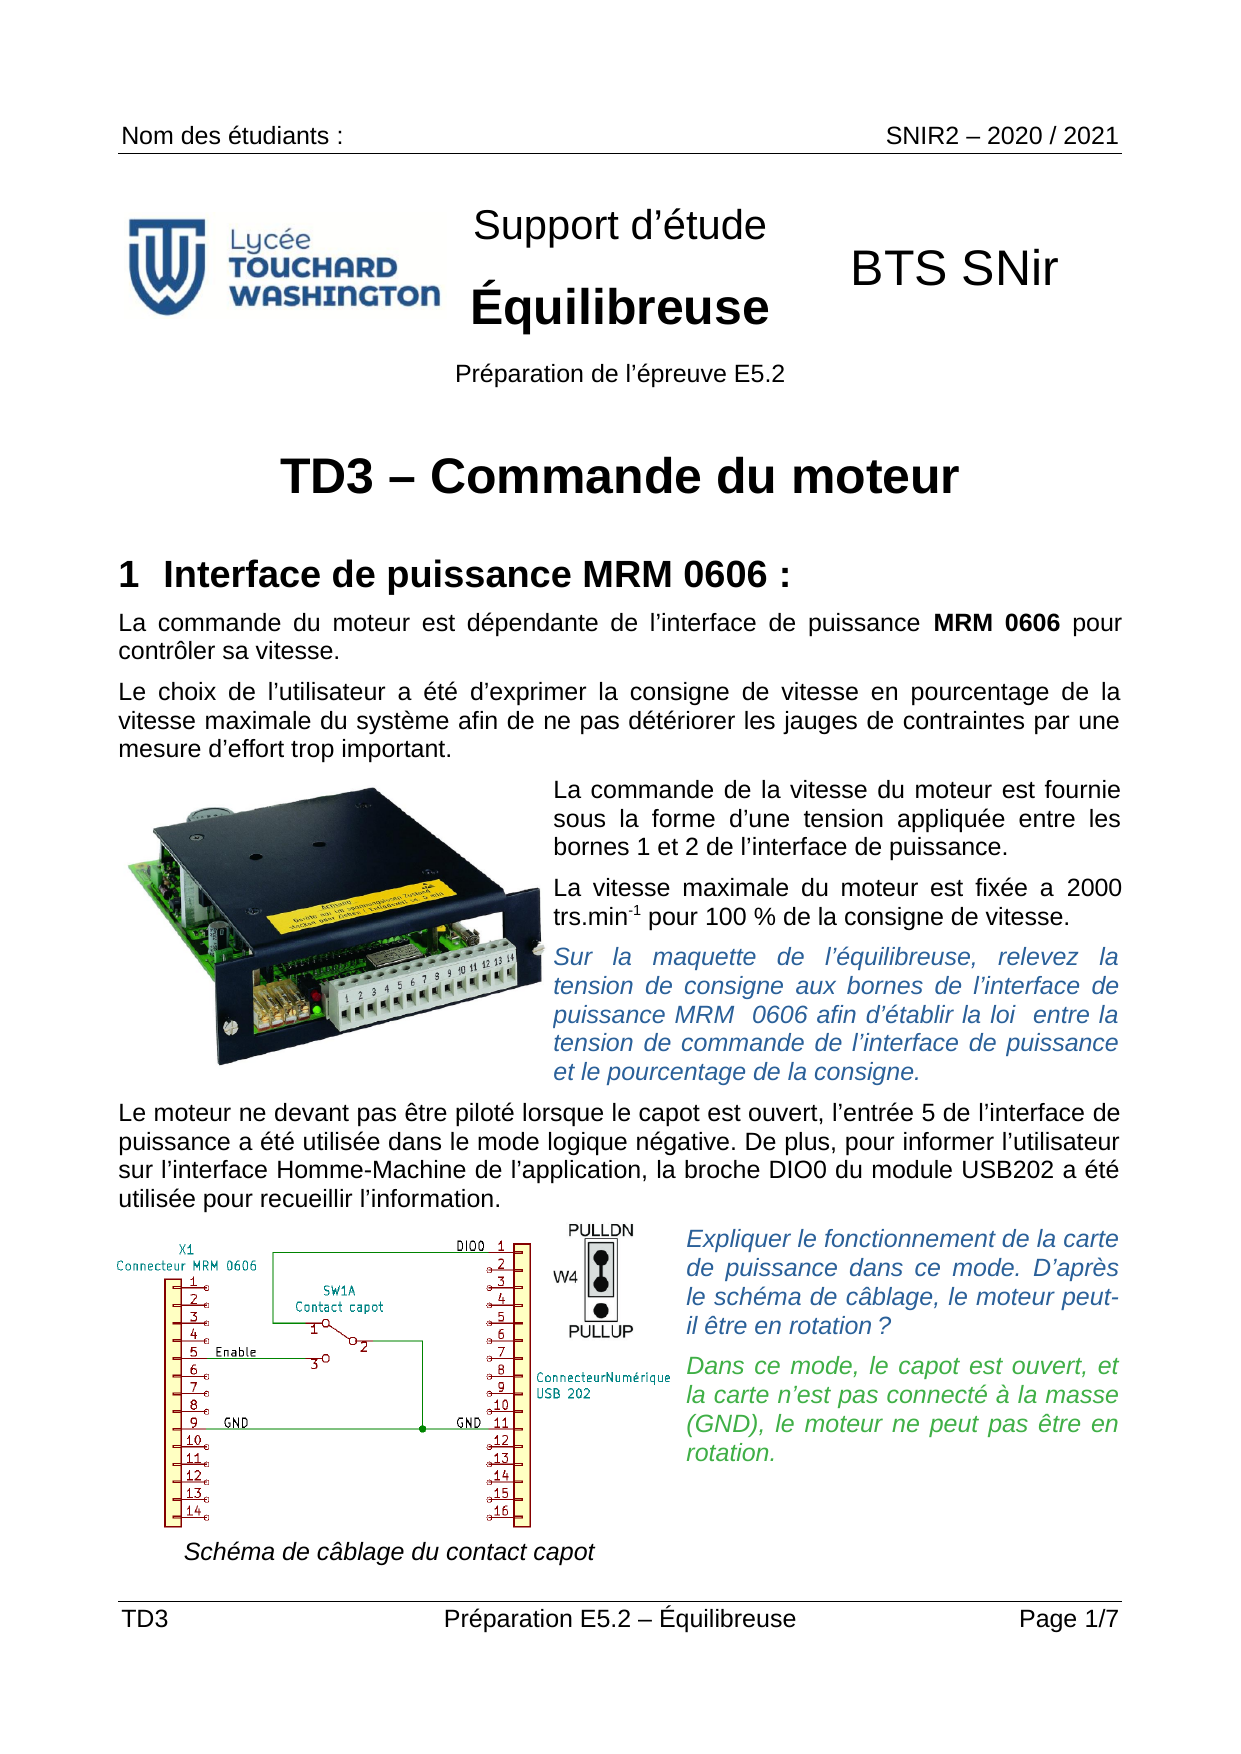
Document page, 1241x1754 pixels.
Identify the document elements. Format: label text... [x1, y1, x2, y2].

picture [123, 212, 447, 319]
text Le choix de l’utilisateur a été d’exprimer la consigne de vitesse en pourcentage de la vitesse maximale du système afin de ne pas détériorer les jauges de contraintes par une mesure d’effort trop important. [118, 677, 1122, 763]
table_header [118, 182, 453, 353]
text La commande du moteur est dépendante de l’interface de puissance MRM 0606 pour contrôler sa vitesse. [118, 608, 1122, 665]
text Sur la maquette de l’équilibreuse, relevez la tension de consigne aux bornes de l’interface de puissance MRM 0606 afin d’établir la loi entre la tension de commande de l’interface de puissance et le pourcentage de la consigne. [118, 942, 1122, 1086]
text Dans ce mode, le capot est ouvert, et la carte n’est pas connecté à la masse (GND), le moteur ne peut pas être en rotation. [675, 1351, 1122, 1466]
text La vitesse maximale du moteur est fixée a 2000 trs.min-1 pour 100 % de la consigne de vitesse. [554, 873, 1122, 930]
text Schéma de câblage du contact capot [106, 1532, 674, 1565]
picture [93, 785, 554, 1079]
picture [106, 1217, 675, 1532]
table_header Support d’étude Équilibreuse [453, 182, 787, 353]
text La commande de la vitesse du moteur est fournie sous la forme d’une tension appliquée entre les bornes 1 et 2 de l’interface de puissance. [118, 775, 1122, 861]
title TD3 – Commande du moteur [118, 447, 1122, 504]
subtitle Interface de puissance MRM 0606 : [118, 552, 1122, 595]
table_header BTS SNir [788, 182, 1122, 353]
table_cell Préparation de l’épreuve E5.2 [118, 353, 1122, 393]
text Expliquer le fonctionnement de la carte de puissance dans ce mode. D’après le schéma de câblage, le moteur peut-il être en rotation ? [644, 1217, 1122, 1339]
text Le moteur ne devant pas être piloté lorsque le capot est ouvert, l’entrée 5 de l’interface de puissance a été utilisée dans le mode logique négative. De plus, pour informer l’utilisateur sur l’interface Homme-Machine de l’application, la broche DIO0 du module USB202 a été utilisée pour recueillir l’information. [118, 1098, 1122, 1213]
text [106, 1217, 538, 1230]
